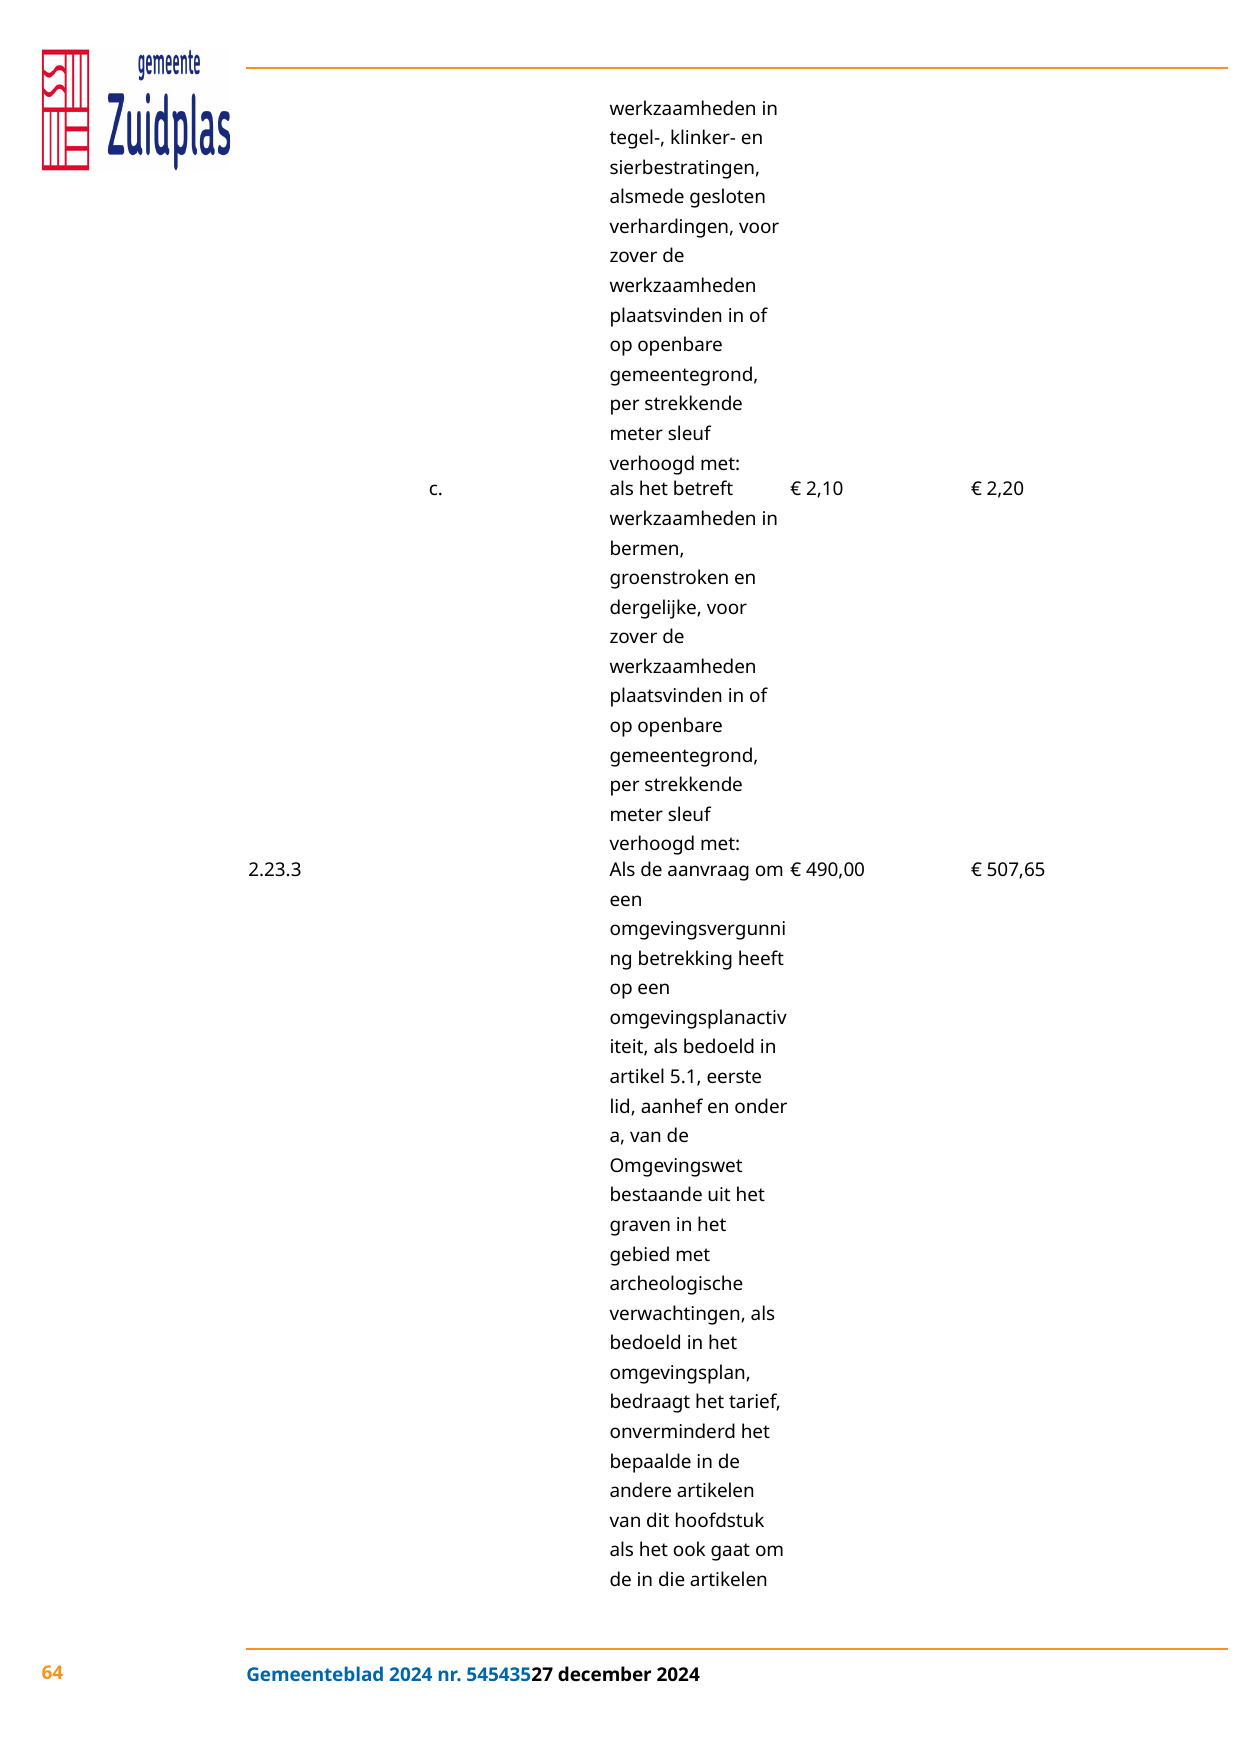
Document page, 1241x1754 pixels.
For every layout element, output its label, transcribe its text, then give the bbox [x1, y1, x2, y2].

table_cell € 2,10 [790, 476, 971, 856]
picture [41, 47, 231, 172]
table_cell als het betreft werkzaamheden in bermen, groenstroken en dergelijke, voor zover de werkzaamheden plaatsvinden in of op openbare gemeentegrond, per strekkende meter sleuf verhoogd met: [609, 476, 790, 856]
table_cell € 507,65 [971, 856, 1152, 1592]
table_cell € 2,20 [971, 476, 1152, 856]
table_cell € 490,00 [790, 856, 971, 1592]
table_cell [429, 95, 609, 476]
table_cell [429, 856, 609, 1592]
table_cell [971, 95, 1152, 476]
table_cell [248, 476, 429, 856]
table_cell c. [429, 476, 609, 856]
table_cell werkzaamheden in tegel-, klinker- en sierbestratingen, alsmede gesloten verhardingen, voor zover de werkzaamheden plaatsvinden in of op openbare gemeentegrond, per strekkende meter sleuf verhoogd met: [609, 95, 790, 476]
table_cell 2.23.3 [248, 856, 429, 1592]
table_cell [790, 95, 971, 476]
table_cell [248, 95, 429, 476]
table_cell Als de aanvraag om een omgevingsvergunning betrekking heeft op een omgevingsplanactiviteit, als bedoeld in artikel 5.1, eerste lid, aanhef en onder a, van de Omgevingswet bestaande uit het graven in het gebied met archeologische verwachtingen, als bedoeld in het omgevingsplan, bedraagt het tarief, onverminderd het bepaalde in de andere artikelen van dit hoofdstuk als het ook gaat om de in die artikelen [609, 856, 790, 1592]
